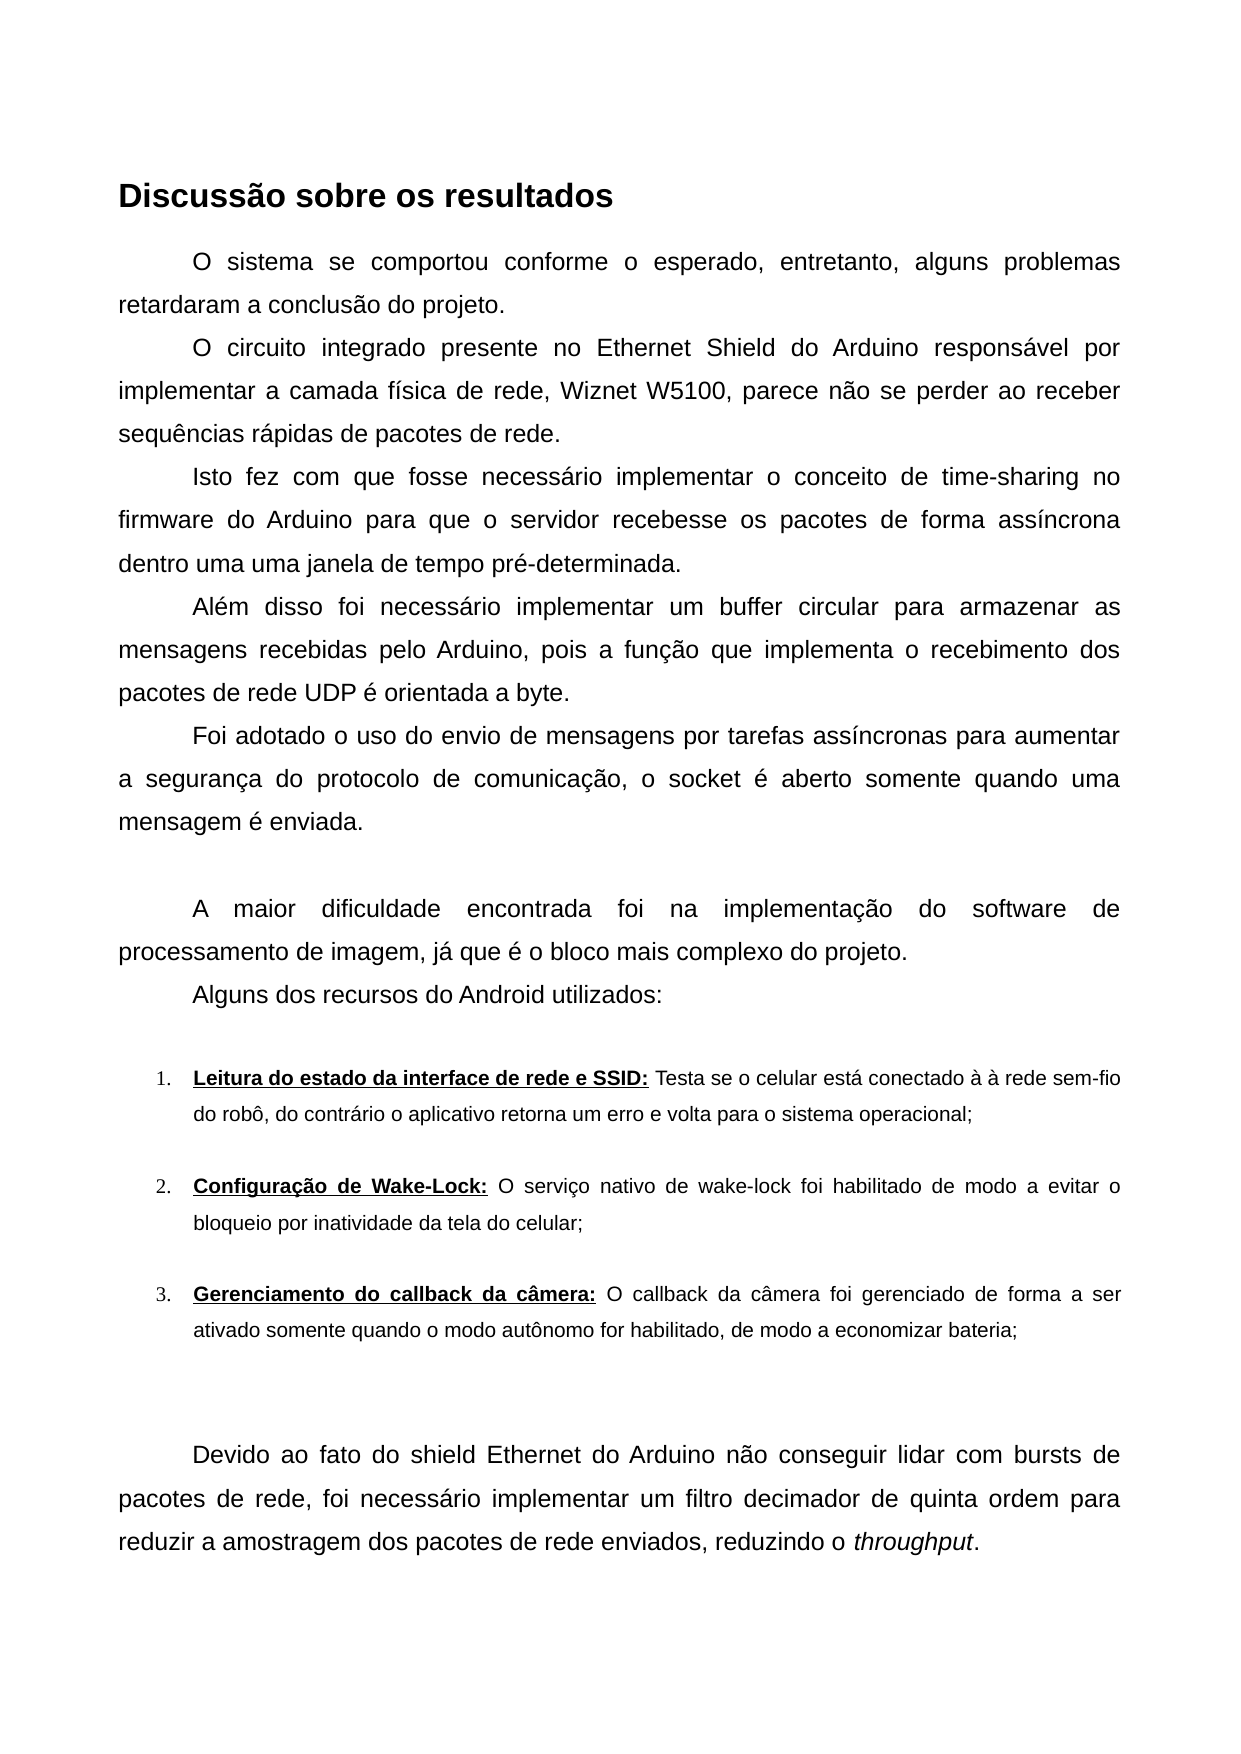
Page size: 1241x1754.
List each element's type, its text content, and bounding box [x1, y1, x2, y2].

text Isto fez com que fosse necessário implementar o conceito de time-sharing no firmware do Arduino para que o servidor recebesse os pacotes de forma assíncrona dentro uma uma janela de tempo pré-determinada. [118, 462, 1122, 577]
text O sistema se comportou conforme o esperado, entretanto, alguns problemas retardaram a conclusão do projeto. [118, 247, 1122, 319]
text Além disso foi necessário implementar um buffer circular para armazenar as mensagens recebidas pelo Arduino, pois a função que implementa o recebimento dos pacotes de rede UDP é orientada a byte. [118, 592, 1122, 707]
text O circuito integrado presente no Ethernet Shield do Arduino responsável por implementar a camada física de rede, Wiznet W5100, parece não se perder ao receber sequências rápidas de pacotes de rede. [118, 333, 1122, 448]
subtitle Discussão sobre os resultados [118, 176, 1122, 215]
list Gerenciamento do callback da câmera: O callback da câmera foi gerenciado de forma a ser ativado somente quando o modo autônomo for habilitado, de modo a economizar bateria; [156, 1282, 1122, 1342]
text Alguns dos recursos do Android utilizados: [118, 980, 1122, 1009]
text Foi adotado o uso do envio de mensagens por tarefas assíncronas para aumentar a segurança do protocolo de comunicação, o socket é aberto somente quando uma mensagem é enviada. [118, 721, 1122, 836]
list Configuração de Wake-Lock: O serviço nativo de wake-lock foi habilitado de modo a evitar o bloqueio por inatividade da tela do celular; [156, 1174, 1122, 1234]
text A maior dificuldade encontrada foi na implementação do software de processamento de imagem, já que é o bloco mais complexo do projeto. [118, 894, 1122, 966]
text Devido ao fato do shield Ethernet do Arduino não conseguir lidar com bursts de pacotes de rede, foi necessário implementar um filtro decimador de quinta ordem para reduzir a amostragem dos pacotes de rede enviados, reduzindo o throughput. [118, 1441, 1122, 1556]
list Leitura do estado da interface de rede e SSID: Testa se o celular está conectado à à rede sem-fio do robô, do contrário o aplicativo retorna um erro e volta para o sistema operacional; [156, 1066, 1122, 1126]
